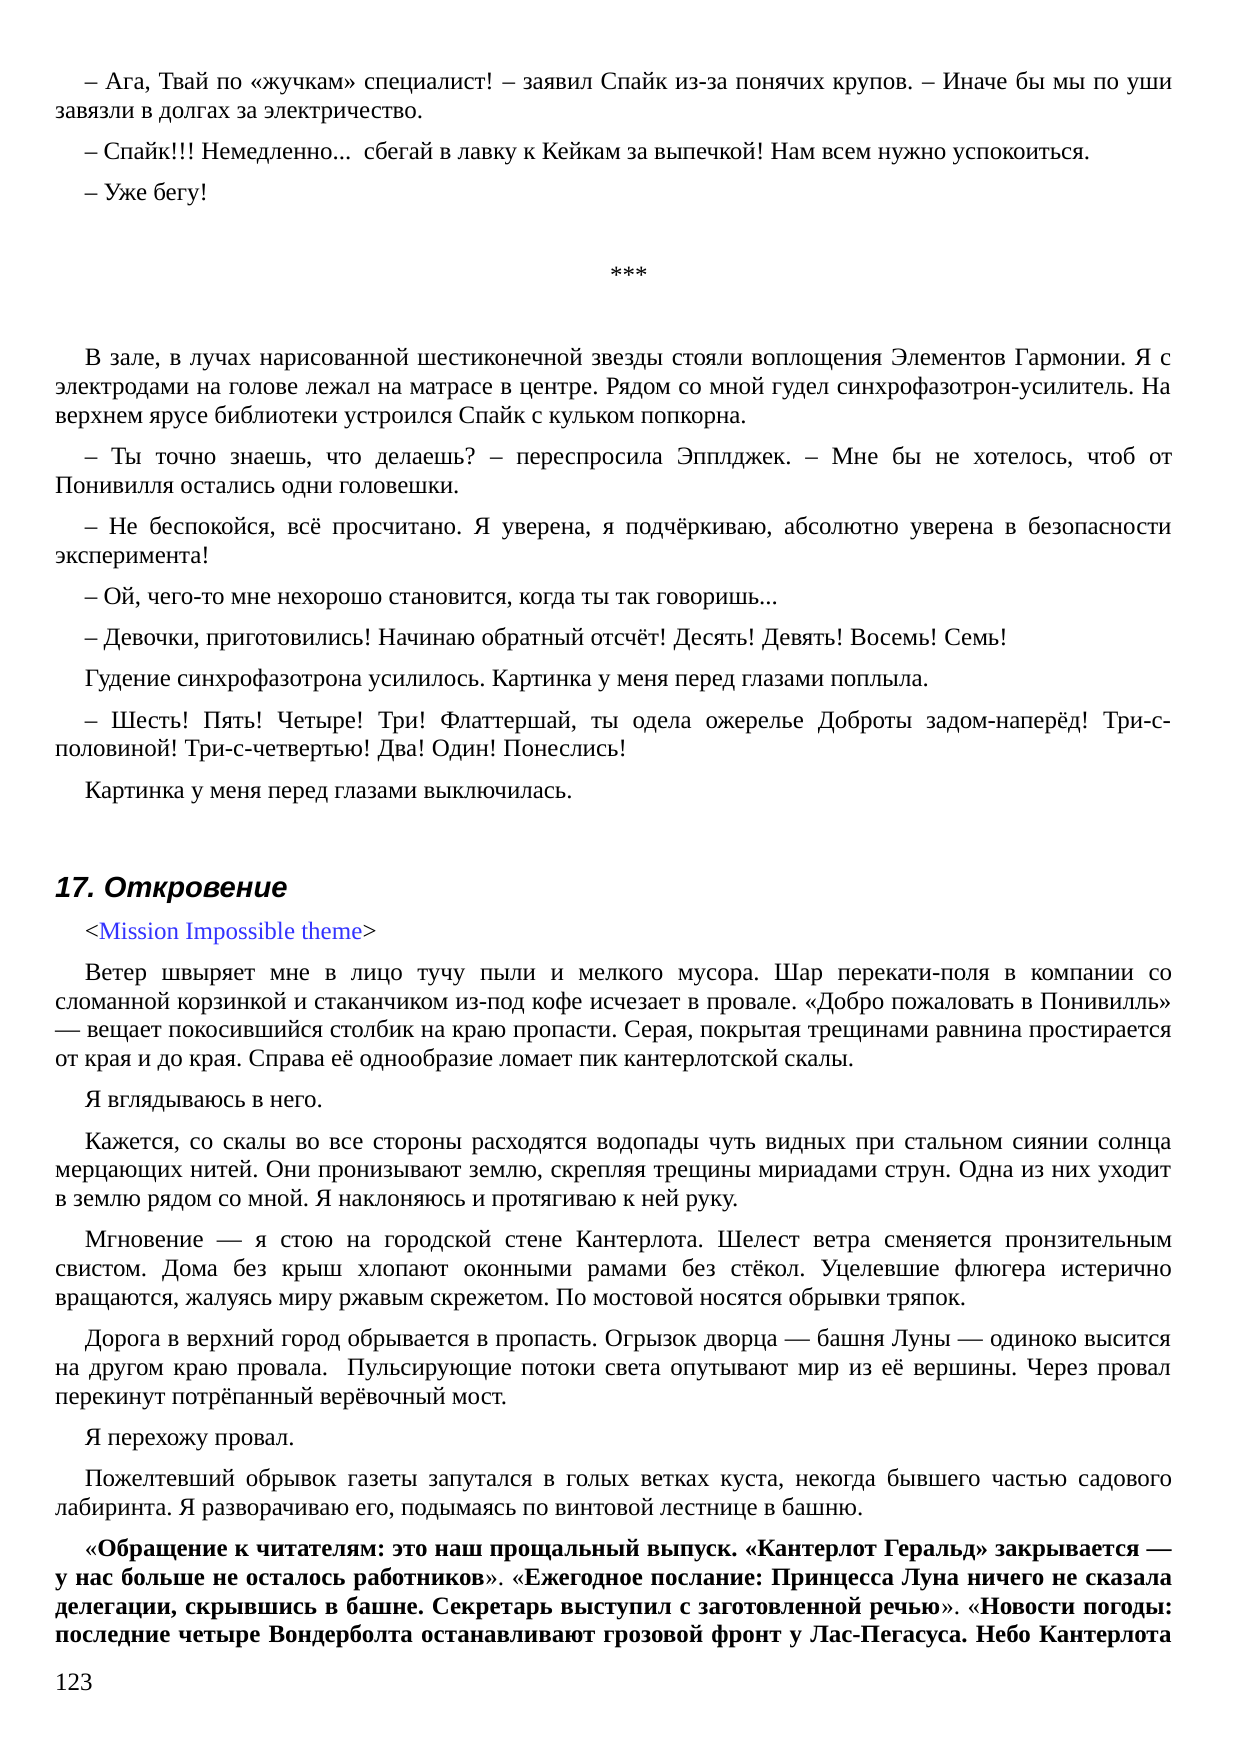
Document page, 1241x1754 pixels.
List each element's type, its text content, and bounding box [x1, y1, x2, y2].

text Кажется, со скалы во все стороны расходятся водопады чуть видных при стальном сиянии солнца мерцающих нитей. Они пронизывают землю, скрепляя трещины мириадами струн. Одна из них уходит в землю рядом со мной. Я наклоняюсь и протягиваю к ней руку. [55, 1126, 1173, 1212]
text – Ты точно знаешь, что делаешь? – переспросила Эпплджек. – Мне бы не хотелось, чтоб от Понивилля остались одни головешки. [55, 441, 1173, 498]
text – Спайк!!! Немедленно... сбегай в лавку к Кейкам за выпечкой! Нам всем нужно успокоиться. [55, 136, 1173, 165]
text Картинка у меня перед глазами выключилась. [55, 775, 1173, 803]
text Мгновение — я стою на городской стене Кантерлота. Шелест ветра сменяется пронзительным свистом. Дома без крыш хлопают оконными рамами без стёкол. Уцелевшие флюгера истерично вращаются, жалуясь миру ржавым скрежетом. По мостовой носятся обрывки тряпок. [55, 1224, 1173, 1311]
text Я перехожу провал. [55, 1422, 1173, 1451]
text – Девочки, приготовились! Начинаю обратный отсчёт! Десять! Девять! Восемь! Семь! [55, 622, 1173, 651]
text «Обращение к читателям: это наш прощальный выпуск. «Кантерлот Геральд» закрывается — у нас больше не осталось работников». «Ежегодное послание: Принцесса Луна ничего не сказала делегации, скрывшись в башне. Секретарь выступил с заготовленной речью». «Новости погоды: последние четыре Вондерболта останавливают грозовой фронт у Лас-Пегасуса. Небо Кантерлота [55, 1533, 1173, 1648]
text – Ой, чего-то мне нехорошо становится, когда ты так говоришь... [55, 581, 1173, 610]
text – Шесть! Пять! Четыре! Три! Флаттершай, ты одела ожерелье Доброты задом-наперёд! Три-с-половиной! Три-с-четвертью! Два! Один! Понеслись! [55, 705, 1173, 762]
text Ветер швыряет мне в лицо тучу пыли и мелкого мусора. Шар перекати-поля в компании со сломанной корзинкой и стаканчиком из-под кофе исчезает в провале. «Добро пожаловать в Понивилль» — вещает покосившийся столбик на краю пропасти. Серая, покрытая трещинами равнина простирается от края и до края. Справа её однообразие ломает пик кантерлотской скалы. [55, 957, 1173, 1072]
text Дорога в верхний город обрывается в пропасть. Огрызок дворца — башня Луны — одиноко высится на другом краю провала. Пульсирующие потоки света опутывают мир из её вершины. Через провал перекинут потрёпанный верёвочный мост. [55, 1323, 1173, 1409]
text <Mission Impossible theme> [55, 916, 1173, 944]
text В зале, в лучах нарисованной шестиконечной звезды стояли воплощения Элементов Гармонии. Я с электродами на голове лежал на матрасе в центре. Рядом со мной гудел синхрофазотрон-усилитель. На верхнем ярусе библиотеки устроился Спайк с кульком попкорна. [55, 342, 1173, 428]
text *** [55, 260, 1173, 288]
text – Уже бегу! [55, 177, 1173, 206]
text Я вглядываюсь в него. [55, 1084, 1173, 1113]
text – Не беспокойся, всё просчитано. Я уверена, я подчёркиваю, абсолютно уверена в безопасности эксперимента! [55, 511, 1173, 568]
subtitle 17. Откровение [55, 870, 1173, 903]
text – Ага, Твай по «жучкам» специалист! – заявил Спайк из-за понячих крупов. – Иначе бы мы по уши завязли в долгах за электричество. [55, 66, 1173, 123]
text Пожелтевший обрывок газеты запутался в голых ветках куста, некогда бывшего частью садового лабиринта. Я разворачиваю его, подымаясь по винтовой лестнице в башню. [55, 1463, 1173, 1521]
text Гудение синхрофазотрона усилилось. Картинка у меня перед глазами поплыла. [55, 663, 1173, 692]
